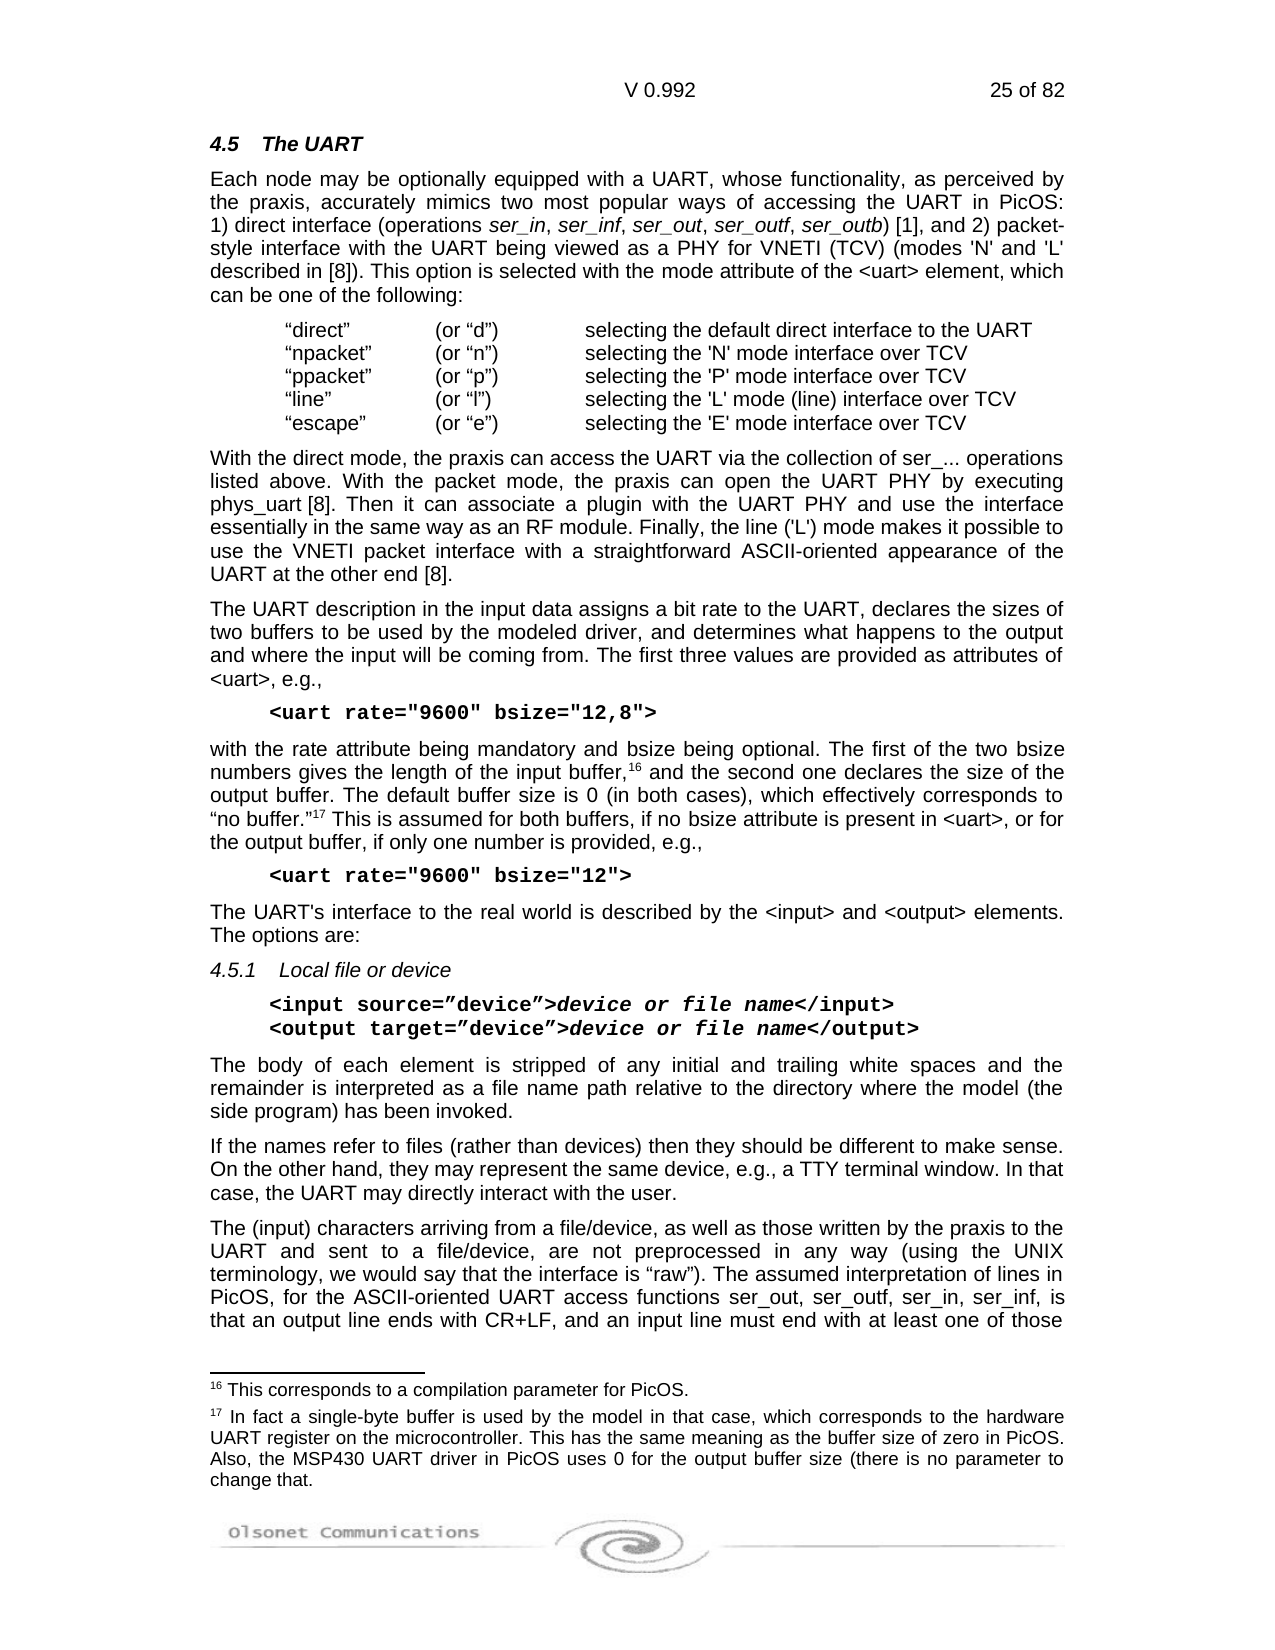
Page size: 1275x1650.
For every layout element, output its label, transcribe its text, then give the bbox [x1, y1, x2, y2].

text The UART description in the input data assigns a bit rate to the UART, declares the sizes of two buffers to be used by the modeled driver, and determines what happens to the output and where the input will be coming from. The first three values are provided as attributes of <uart>, e.g., [210, 597, 1065, 690]
text “line” (or “l”) selecting the 'L' mode (line) interface over TCV [210, 388, 1065, 411]
text <output target=”device”>device or file name</output> [269, 1018, 1065, 1041]
text The body of each element is stripped of any initial and trailing white spaces and the remainder is interpreted as a file name path relative to the directory where the model (the side program) has been invoked. [210, 1053, 1065, 1123]
text The UART's interface to the real world is described by the <input> and <output> elements. The options are: [210, 901, 1065, 947]
text <uart rate="9600" bsize="12"> [269, 865, 1065, 889]
text In fact a single-byte buffer is used by the model in that case, which corresponds to the hardware UART register on the microcontroller. This has the same meaning as the buffer size of zero in PicOS. Also, the MSP430 UART driver in PicOS uses 0 for the output buffer size (there is no parameter to change that. [210, 1406, 1065, 1490]
text The (input) characters arriving from a file/device, as well as those written by the praxis to the UART and sent to a file/device, are not preprocessed in any way (using the UNIX terminology, we would say that the interface is “raw”). The assumed interpretation of lines in PicOS, for the ASCII-oriented UART access functions ser_out, ser_outf, ser_in, ser_inf, is that an output line ends with CR+LF, and an input line must end with at least one of those [210, 1216, 1065, 1332]
text This corresponds to a compilation parameter for PicOS. [210, 1379, 1065, 1400]
text With the direct mode, the praxis can access the UART via the collection of ser_... operations listed above. With the packet mode, the praxis can open the UART PHY by executing phys_uart [8]. Then it can associate a plugin with the UART PHY and use the interface essentially in the same way as an RF module. Finally, the line ('L') mode makes it possible to use the VNETI packet interface with a straightforward ASCII-oriented appearance of the UART at the other end [8]. [210, 446, 1065, 586]
text <input source=”device”>device or file name</input> [269, 994, 1065, 1018]
picture [210, 1504, 1065, 1596]
text “npacket” (or “n”) selecting the 'N' mode interface over TCV [210, 342, 1065, 365]
subtitle The UART [210, 132, 1065, 155]
text “ppacket” (or “p”) selecting the 'P' mode interface over TCV [210, 365, 1065, 388]
text “direct” (or “d”) selecting the default direct interface to the UART [210, 318, 1065, 342]
text <uart rate="9600" bsize="12,8"> [269, 702, 1065, 726]
subtitle Local file or device [210, 959, 1065, 982]
text “escape” (or “e”) selecting the 'E' mode interface over TCV [210, 411, 1065, 434]
text with the rate attribute being mandatory and bsize being optional. The first of the two bsize numbers gives the length of the input buffer, and the second one declares the size of the output buffer. The default buffer size is 0 (in both cases), which effectively corresponds to “no buffer.” This is assumed for both buffers, if no bsize attribute is present in <uart>, or for the output buffer, if only one number is provided, e.g., [210, 737, 1065, 854]
text Each node may be optionally equipped with a UART, whose functionality, as perceived by the praxis, accurately mimics two most popular ways of accessing the UART in PicOS: 1) direct interface (operations ser_in, ser_inf, ser_out, ser_outf, ser_outb) [1], and 2) packet-style interface with the UART being viewed as a PHY for VNETI (TCV) (modes 'N' and 'L' described in [8]). This option is selected with the mode attribute of the <uart> element, which can be one of the following: [210, 167, 1065, 307]
text If the names refer to files (rather than devices) then they should be different to make sense. On the other hand, they may represent the same device, e.g., a TTY terminal window. In that case, the UART may directly interact with the user. [210, 1134, 1065, 1204]
